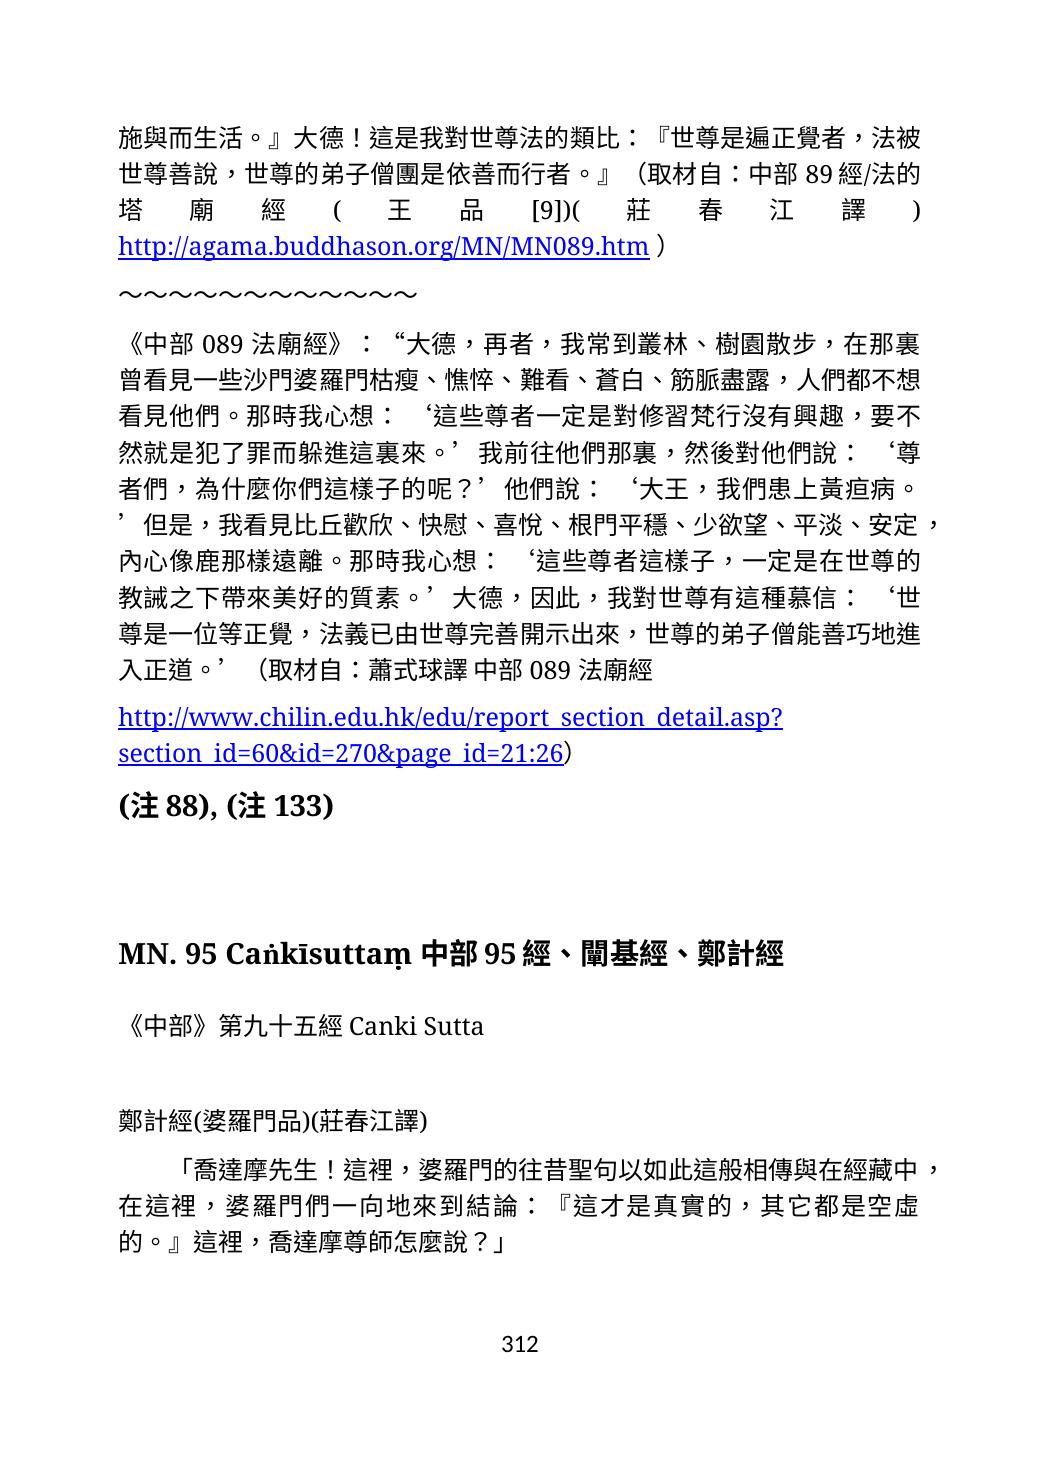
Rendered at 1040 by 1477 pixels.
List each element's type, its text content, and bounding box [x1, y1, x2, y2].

text (注 88), (注 133) [118, 782, 921, 824]
text 《中部》第九十五經 Canki Sutta [118, 1006, 921, 1042]
text 施與而生活。』大德！這是我對世尊法的類比：『世尊是遍正覺者，法被世尊善說，世尊的弟子僧團是依善而行者。』（取材自：中部89經/法的塔廟經(王品[9])(莊春江譯) http://agama.buddhason.org/MN/MN089.htm ） [118, 118, 921, 263]
text http://www.chilin.edu.hk/edu/report_section_detail.asp?section_id=60&id=270&page_id=21:26） [118, 699, 921, 770]
text 「喬達摩先生！這裡，婆羅門的往昔聖句以如此這般相傳與在經藏中，在這裡，婆羅門們一向地來到結論：『這才是真實的，其它都是空虛的。』這裡，喬達摩尊師怎麼說？」 [118, 1150, 921, 1259]
subtitle MN. 95 Caṅkīsuttaṃ 中部95經、闡基經、鄭計經 [118, 930, 921, 973]
text ～～～～～～～～～～～～ [118, 276, 921, 312]
text 鄭計經(婆羅門品)(莊春江譯) [118, 1102, 921, 1138]
text 《中部 089 法廟經》：“大德，再者，我常到叢林、樹園散步，在那裏曾看見一些沙門婆羅門枯瘦、憔悴、難看、蒼白、筋脈盡露，人們都不想看見他們。那時我心想： ‘這些尊者一定是對修習梵行沒有興趣，要不然就是犯了罪而躲進這裏來。’我前往他們那裏，然後對他們說： ‘尊者們，為什麼你們這樣子的呢？’他們說： ‘大王，我們患上黃疸病。’但是，我看見比丘歡欣、快慰、喜悅、根門平穩、少欲望、平淡、安定，內心像鹿那樣遠離。那時我心想： ‘這些尊者這樣子，一定是在世尊的教誡之下帶來美好的質素。’大德，因此，我對世尊有這種慕信： ‘世尊是一位等正覺，法義已由世尊完善開示出來，世尊的弟子僧能善巧地進入正道。’（取材自：蕭式球譯 中部 089 法廟經 [118, 324, 921, 687]
